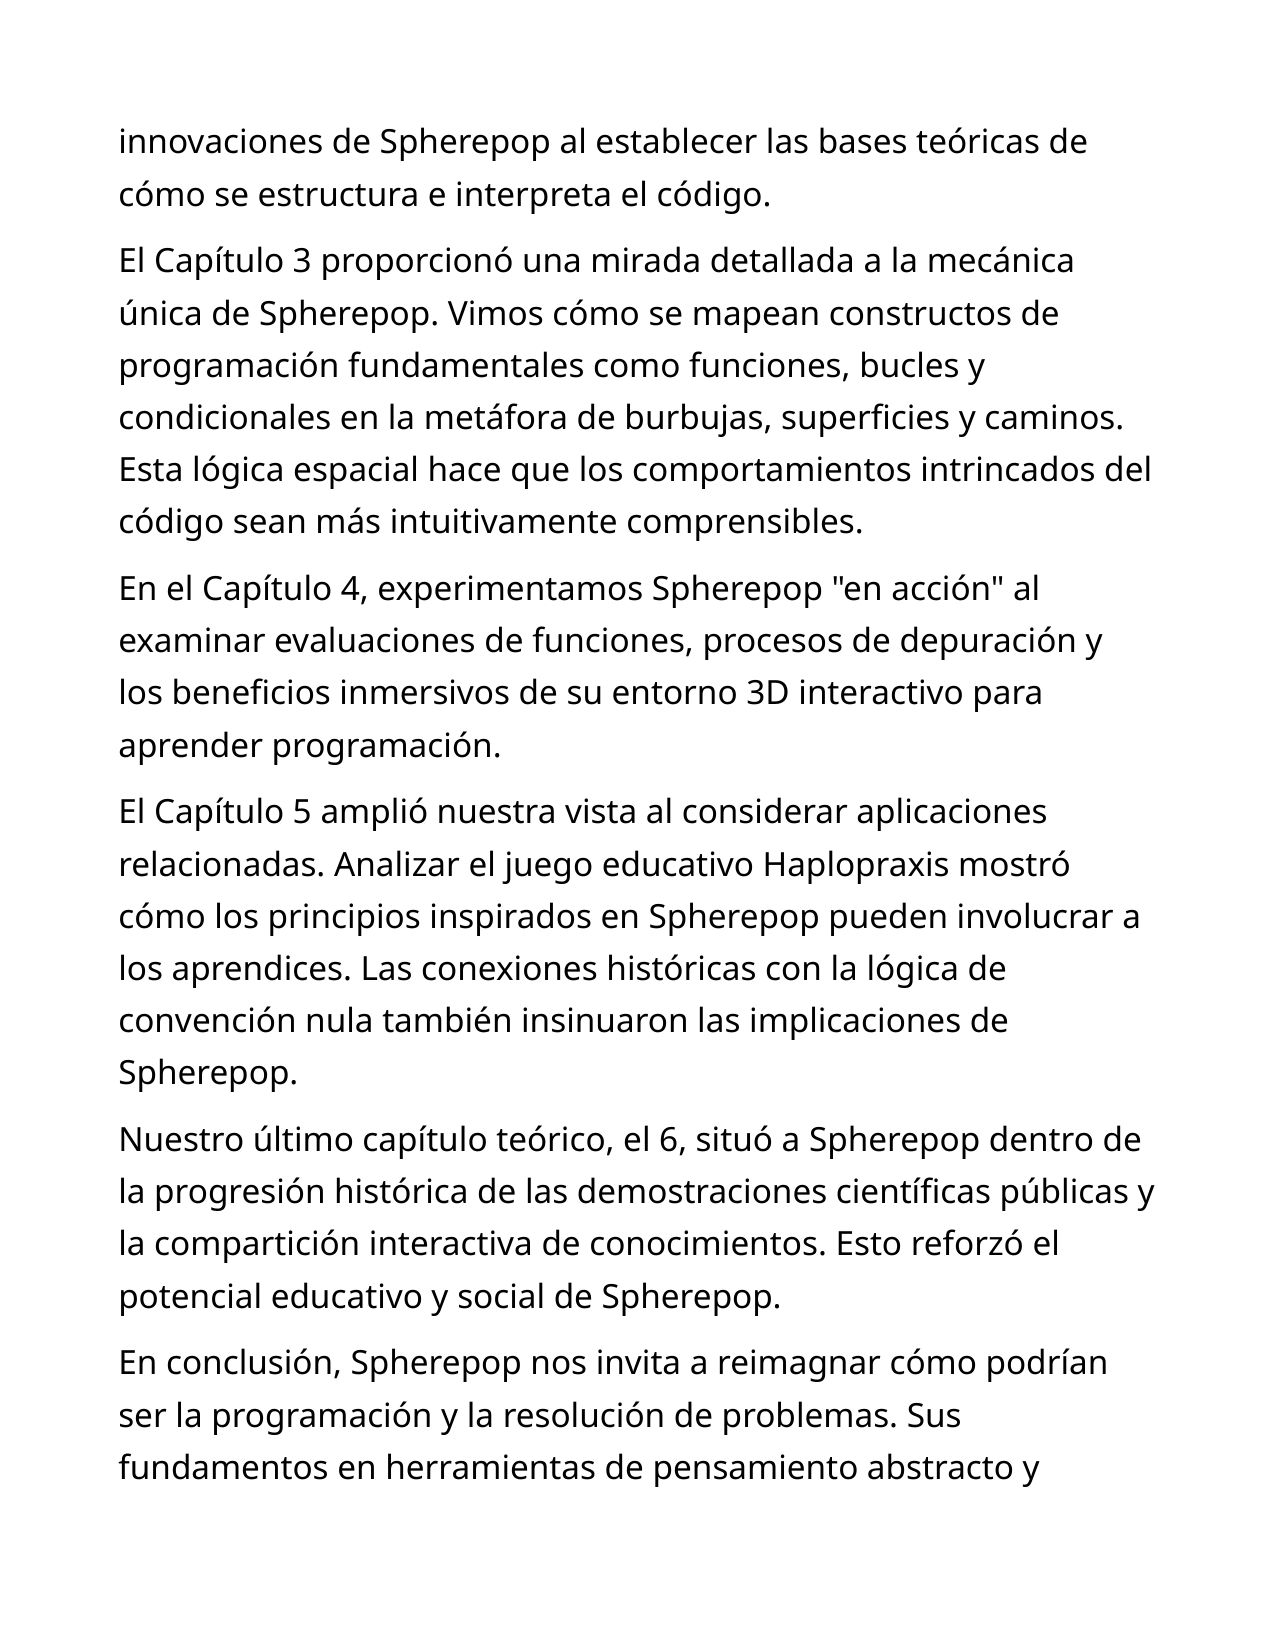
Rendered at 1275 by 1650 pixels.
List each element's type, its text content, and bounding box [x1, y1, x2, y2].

text En el Capítulo 4, experimentamos Spherepop "en acción" al examinar evaluaciones de funciones, procesos de depuración y los beneficios inmersivos de su entorno 3D interactivo para aprender programación. [118, 565, 1157, 767]
text El Capítulo 3 proporcionó una mirada detallada a la mecánica única de Spherepop. Vimos cómo se mapean constructos de programación fundamentales como funciones, bucles y condicionales en la metáfora de burbujas, superficies y caminos. Esta lógica espacial hace que los comportamientos intrincados del código sean más intuitivamente comprensibles. [118, 237, 1157, 543]
text innovaciones de Spherepop al establecer las bases teóricas de cómo se estructura e interpreta el código. [118, 118, 1157, 216]
text Nuestro último capítulo teórico, el 6, situó a Spherepop dentro de la progresión histórica de las demostraciones científicas públicas y la compartición interactiva de conocimientos. Esto reforzó el potencial educativo y social de Spherepop. [118, 1116, 1157, 1318]
text En conclusión, Spherepop nos invita a reimagnar cómo podrían ser la programación y la resolución de problemas. Sus fundamentos en herramientas de pensamiento abstracto y [118, 1339, 1157, 1489]
text El Capítulo 5 amplió nuestra vista al considerar aplicaciones relacionadas. Analizar el juego educativo Haplopraxis mostró cómo los principios inspirados en Spherepop pueden involucrar a los aprendices. Las conexiones históricas con la lógica de convención nula también insinuaron las implicaciones de Spherepop. [118, 788, 1157, 1094]
